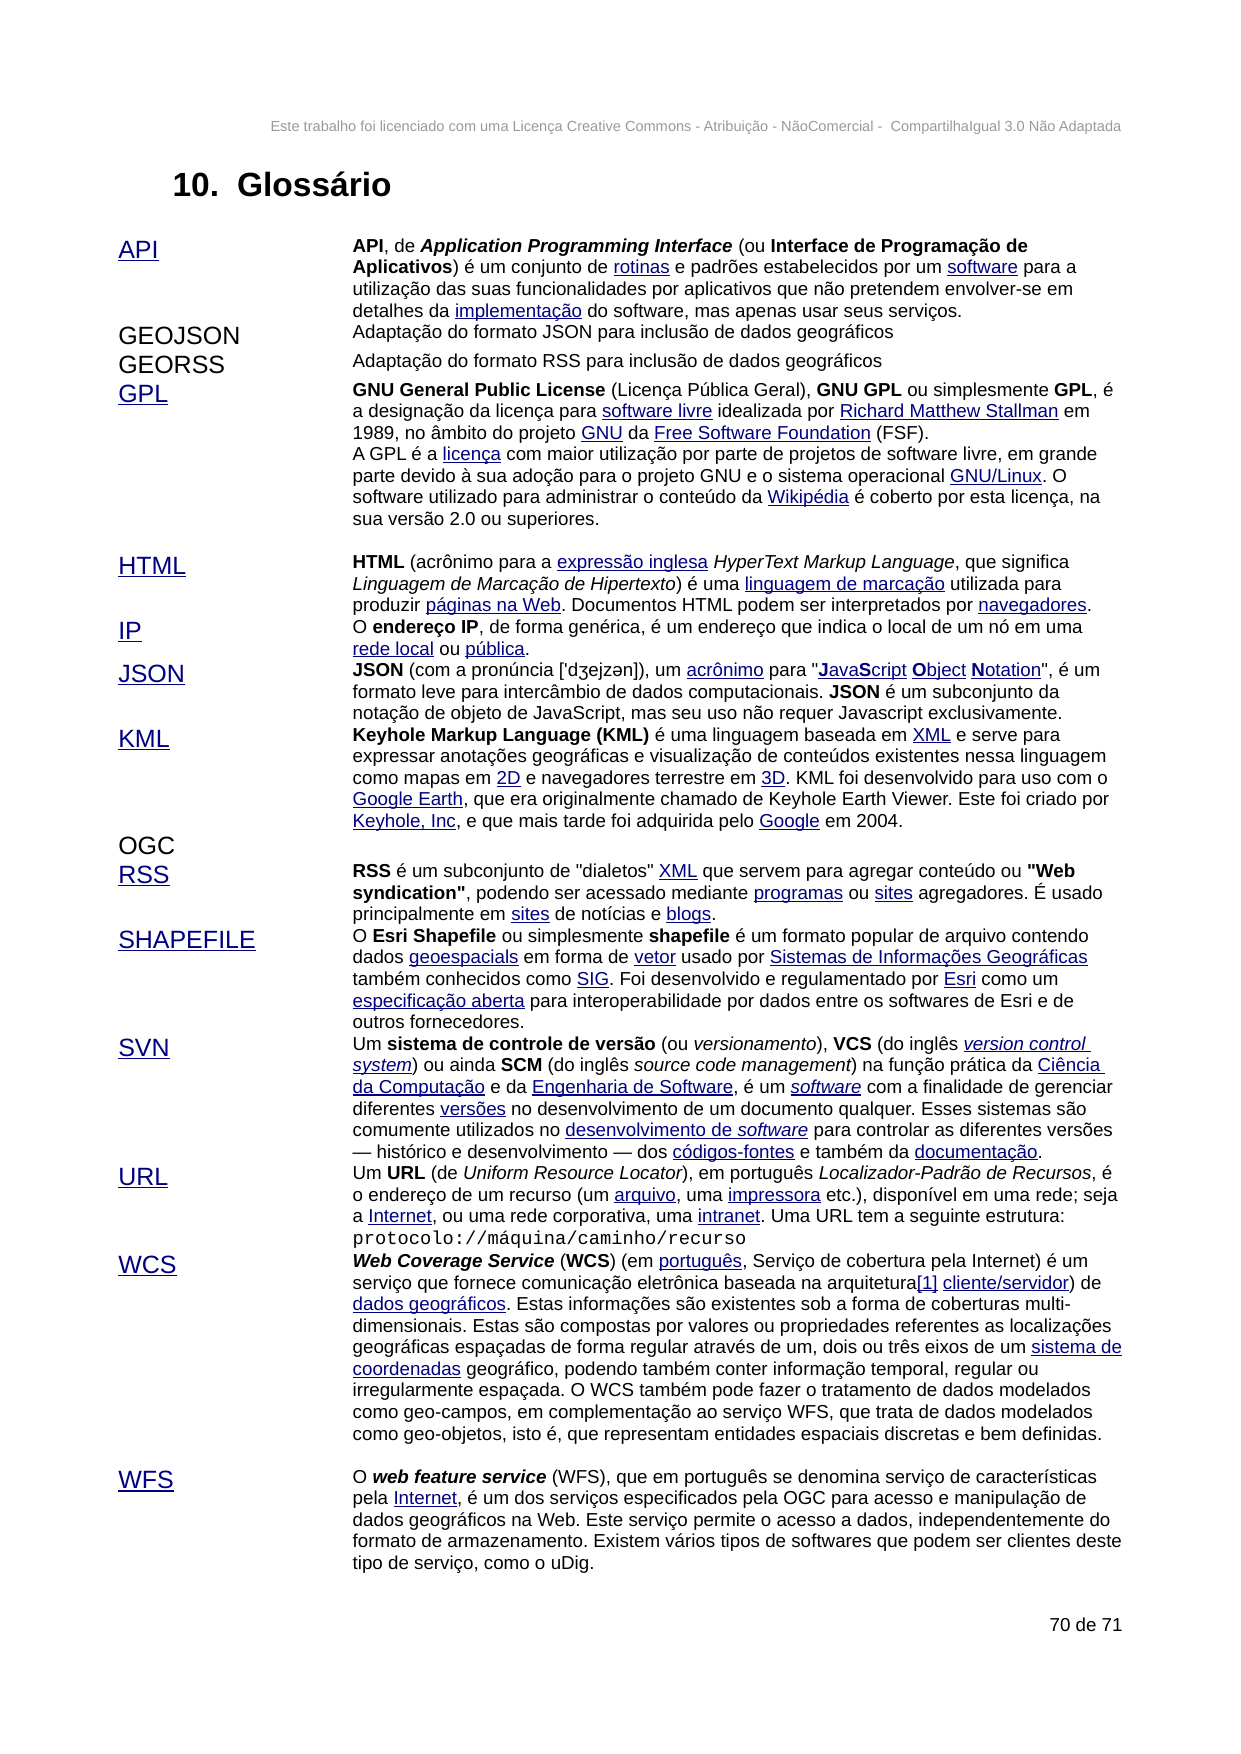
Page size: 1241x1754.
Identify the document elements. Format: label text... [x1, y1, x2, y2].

table_cell SHAPEFILE [118, 925, 352, 1033]
table_cell WFS [118, 1466, 352, 1573]
table_cell KML [118, 724, 352, 831]
table_cell SVN [118, 1033, 352, 1162]
table_cell URL [118, 1162, 352, 1250]
table_cell Adaptação do formato JSON para inclusão de dados geográficos [353, 321, 1123, 350]
table_header API, de Application Programming Interface (ou Interface de Programação de Aplicativos) é um conjunto de rotinas e padrões estabelecidos por um software para a utilização das suas funcionalidades por aplicativos que não pretendem envolver-se em detalhes da implementação do software, mas apenas usar seus serviços. [353, 235, 1123, 321]
table_cell GEOJSON [118, 321, 352, 350]
table_cell [353, 831, 1123, 860]
table_cell JSON [118, 659, 352, 723]
table_cell Um URL (de Uniform Resource Locator), em português Localizador-Padrão de Recursos, é o endereço de um recurso (um arquivo, uma impressora etc.), disponível em uma rede; seja a Internet, ou uma rede corporativa, uma intranet. Uma URL tem a seguinte estrutura: protocolo://máquina/caminho/recurso [353, 1162, 1123, 1250]
table_header API [118, 235, 352, 321]
table_cell HTML (acrônimo para a expressão inglesa HyperText Markup Language, que significa Linguagem de Marcação de Hipertexto) é uma linguagem de marcação utilizada para produzir páginas na Web. Documentos HTML podem ser interpretados por navegadores. [353, 551, 1123, 616]
table_cell Keyhole Markup Language (KML) é uma linguagem baseada em XML e serve para expressar anotações geográficas e visualização de conteúdos existentes nessa linguagem como mapas em 2D e navegadores terrestre em 3D. KML foi desenvolvido para uso com o Google Earth, que era originalmente chamado de Keyhole Earth Viewer. Este foi criado por Keyhole, Inc, e que mais tarde foi adquirida pelo Google em 2004. [353, 724, 1123, 831]
table_cell JSON (com a pronúncia ['dʒejzən]), um acrônimo para "JavaScript Object Notation", é um formato leve para intercâmbio de dados computacionais. JSON é um subconjunto da notação de objeto de JavaScript, mas seu uso não requer Javascript exclusivamente. [353, 659, 1123, 723]
table_cell HTML [118, 551, 352, 616]
table_cell O Esri Shapefile ou simplesmente shapefile é um formato popular de arquivo contendo dados geoespacials em forma de vetor usado por Sistemas de Informações Geográficas também conhecidos como SIG. Foi desenvolvido e regulamentado por Esri como um especificação aberta para interoperabilidade por dados entre os softwares de Esri e de outros fornecedores. [353, 925, 1123, 1033]
table_cell GPL [118, 379, 352, 551]
table_cell GEORSS [118, 350, 352, 378]
table_cell O endereço IP, de forma genérica, é um endereço que indica o local de um nó em uma rede local ou pública. [353, 616, 1123, 659]
table_cell GNU General Public License (Licença Pública Geral), GNU GPL ou simplesmente GPL, é a designação da licença para software livre idealizada por Richard Matthew Stallman em 1989, no âmbito do projeto GNU da Free Software Foundation (FSF). A GPL é a licença com maior utilização por parte de projetos de software livre, em grande parte devido à sua adoção para o projeto GNU e o sistema operacional GNU/Linux. O software utilizado para administrar o conteúdo da Wikipédia é coberto por esta licença, na sua versão 2.0 ou superiores. [353, 379, 1123, 551]
table_cell Web Coverage Service (WCS) (em português, Serviço de cobertura pela Internet) é um serviço que fornece comunicação eletrônica baseada na arquitetura[1] cliente/servidor) de dados geográficos. Estas informações são existentes sob a forma de coberturas multi-dimensionais. Estas são compostas por valores ou propriedades referentes as localizações geográficas espaçadas de forma regular através de um, dois ou três eixos de um sistema de coordenadas geográfico, podendo também conter informação temporal, regular ou irregularmente espaçada. O WCS também pode fazer o tratamento de dados modelados como geo-campos, em complementação ao serviço WFS, que trata de dados modelados como geo-objetos, isto é, que representam entidades espaciais discretas e bem definidas. [353, 1250, 1123, 1466]
subtitle Glossário [163, 164, 1077, 203]
table_cell O web feature service (WFS), que em português se denomina serviço de características pela Internet, é um dos serviços especificados pela OGC para acesso e manipulação de dados geográficos na Web. Este serviço permite o acesso a dados, independentemente do formato de armazenamento. Existem vários tipos de softwares que podem ser clientes deste tipo de serviço, como o uDig. [353, 1466, 1123, 1573]
table_cell Adaptação do formato RSS para inclusão de dados geográficos [353, 350, 1123, 378]
table_cell WCS [118, 1250, 352, 1466]
table_cell OGC [118, 831, 352, 860]
table_cell RSS [118, 860, 352, 925]
table_cell RSS é um subconjunto de "dialetos" XML que servem para agregar conteúdo ou "Web syndication", podendo ser acessado mediante programas ou sites agregadores. É usado principalmente em sites de notícias e blogs. [353, 860, 1123, 925]
table_cell IP [118, 616, 352, 659]
table_cell Um sistema de controle de versão (ou versionamento), VCS (do inglês version control system) ou ainda SCM (do inglês source code management) na função prática da Ciência da Computação e da Engenharia de Software, é um software com a finalidade de gerenciar diferentes versões no desenvolvimento de um documento qualquer. Esses sistemas são comumente utilizados no desenvolvimento de software para controlar as diferentes versões — histórico e desenvolvimento — dos códigos-fontes e também da documentação. [353, 1033, 1123, 1162]
